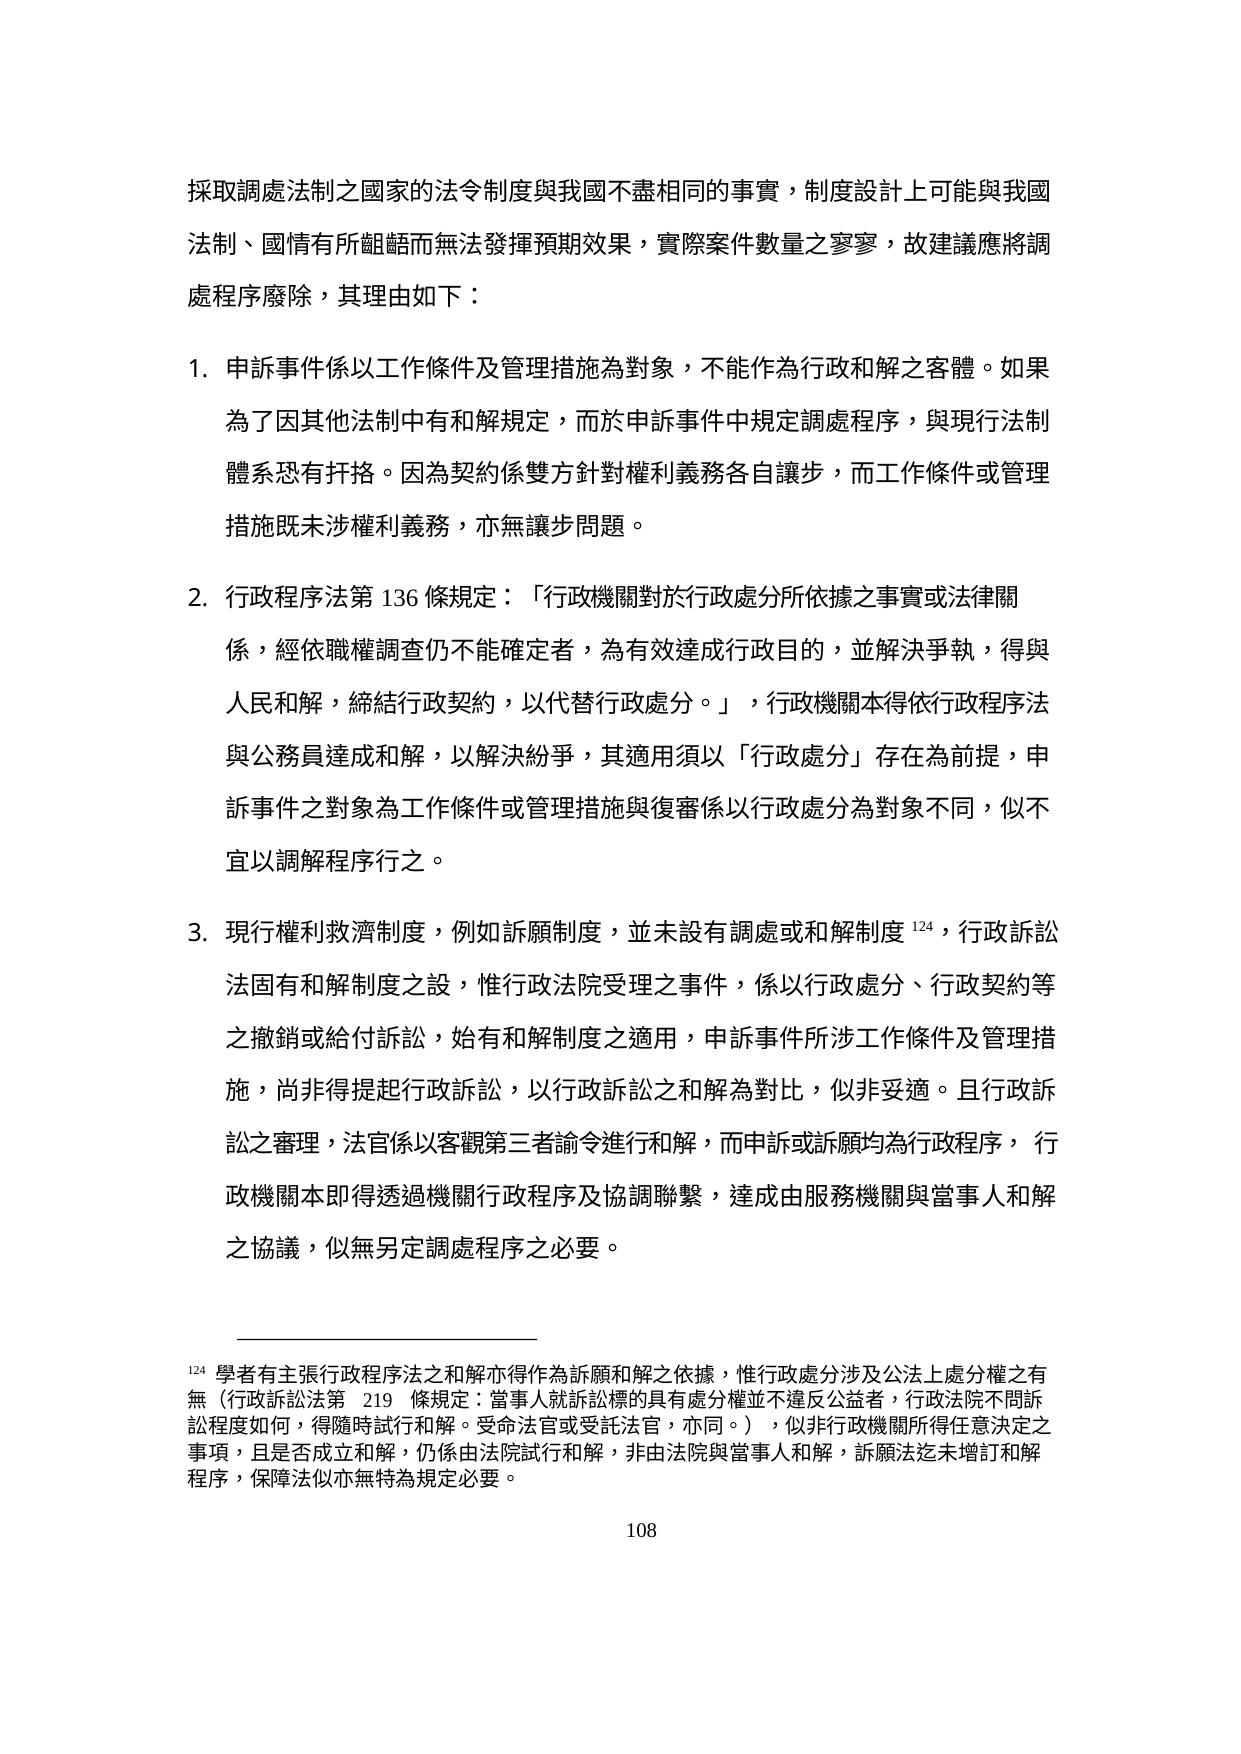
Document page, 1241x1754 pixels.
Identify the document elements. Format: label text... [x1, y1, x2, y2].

text 124 學者有主張行政程序法之和解亦得作為訴願和解之依據，惟行政處分涉及公法上處分權之有無（行政訴訟法第 219 條規定：當事人就訴訟標的具有處分權並不違反公益者，行政法院不問訴訟程度如何，得隨時試行和解。受命法官或受託法官，亦同。），似非行政機關所得任意決定之事項，且是否成立和解，仍係由法院試行和解，非由法院與當事人和解，訴願法迄未增訂和解程序，保障法似亦無特為規定必要。 [187, 1361, 1054, 1492]
list 行政程序法第 136 條規定：「行政機關對於行政處分所依據之事實或法律關係，經依職權調查仍不能確定者，為有效達成行政目的，並解決爭執，得與人民和解，締結行政契約，以代替行政處分。」，行政機關本得依行政程序法與公務員達成和解，以解決紛爭，其適用須以「行政處分」存在為前提，申訴事件之對象為工作條件或管理措施與復審係以行政處分為對象不同，似不宜以調解程序行之。 [187, 580, 1054, 878]
list 申訴事件係以工作條件及管理措施為對象，不能作為行政和解之客體。如果為了因其他法制中有和解規定，而於申訴事件中規定調處程序，與現行法制體系恐有扞挌。因為契約係雙方針對權利義務各自讓步，而工作條件或管理措施既未涉權利義務，亦無讓步問題。 [187, 350, 1051, 543]
text 採取調處法制之國家的法令制度與我國不盡相同的事實，制度設計上可能與我國法制、國情有所齟齬而無法發揮預期效果，實際案件數量之寥寥，故建議應將調處程序廢除，其理由如下： [187, 174, 1054, 313]
list 現行權利救濟制度，例如訴願制度，並未設有調處或和解制度124，行政訴訟法固有和解制度之設，惟行政法院受理之事件，係以行政處分、行政契約等之撤銷或給付訴訟，始有和解制度之適用，申訴事件所涉工作條件及管理措施，尚非得提起行政訴訟，以行政訴訟之和解為對比，似非妥適。且行政訴訟之審理，法官係以客觀第三者諭令進行和解，而申訴或訴願均為行政程序， 行政機關本即得透過機關行政程序及協調聯繫，達成由服務機關與當事人和解之協議，似無另定調處程序之必要。 [187, 915, 1059, 1265]
text 108 [227, 1518, 1055, 1542]
